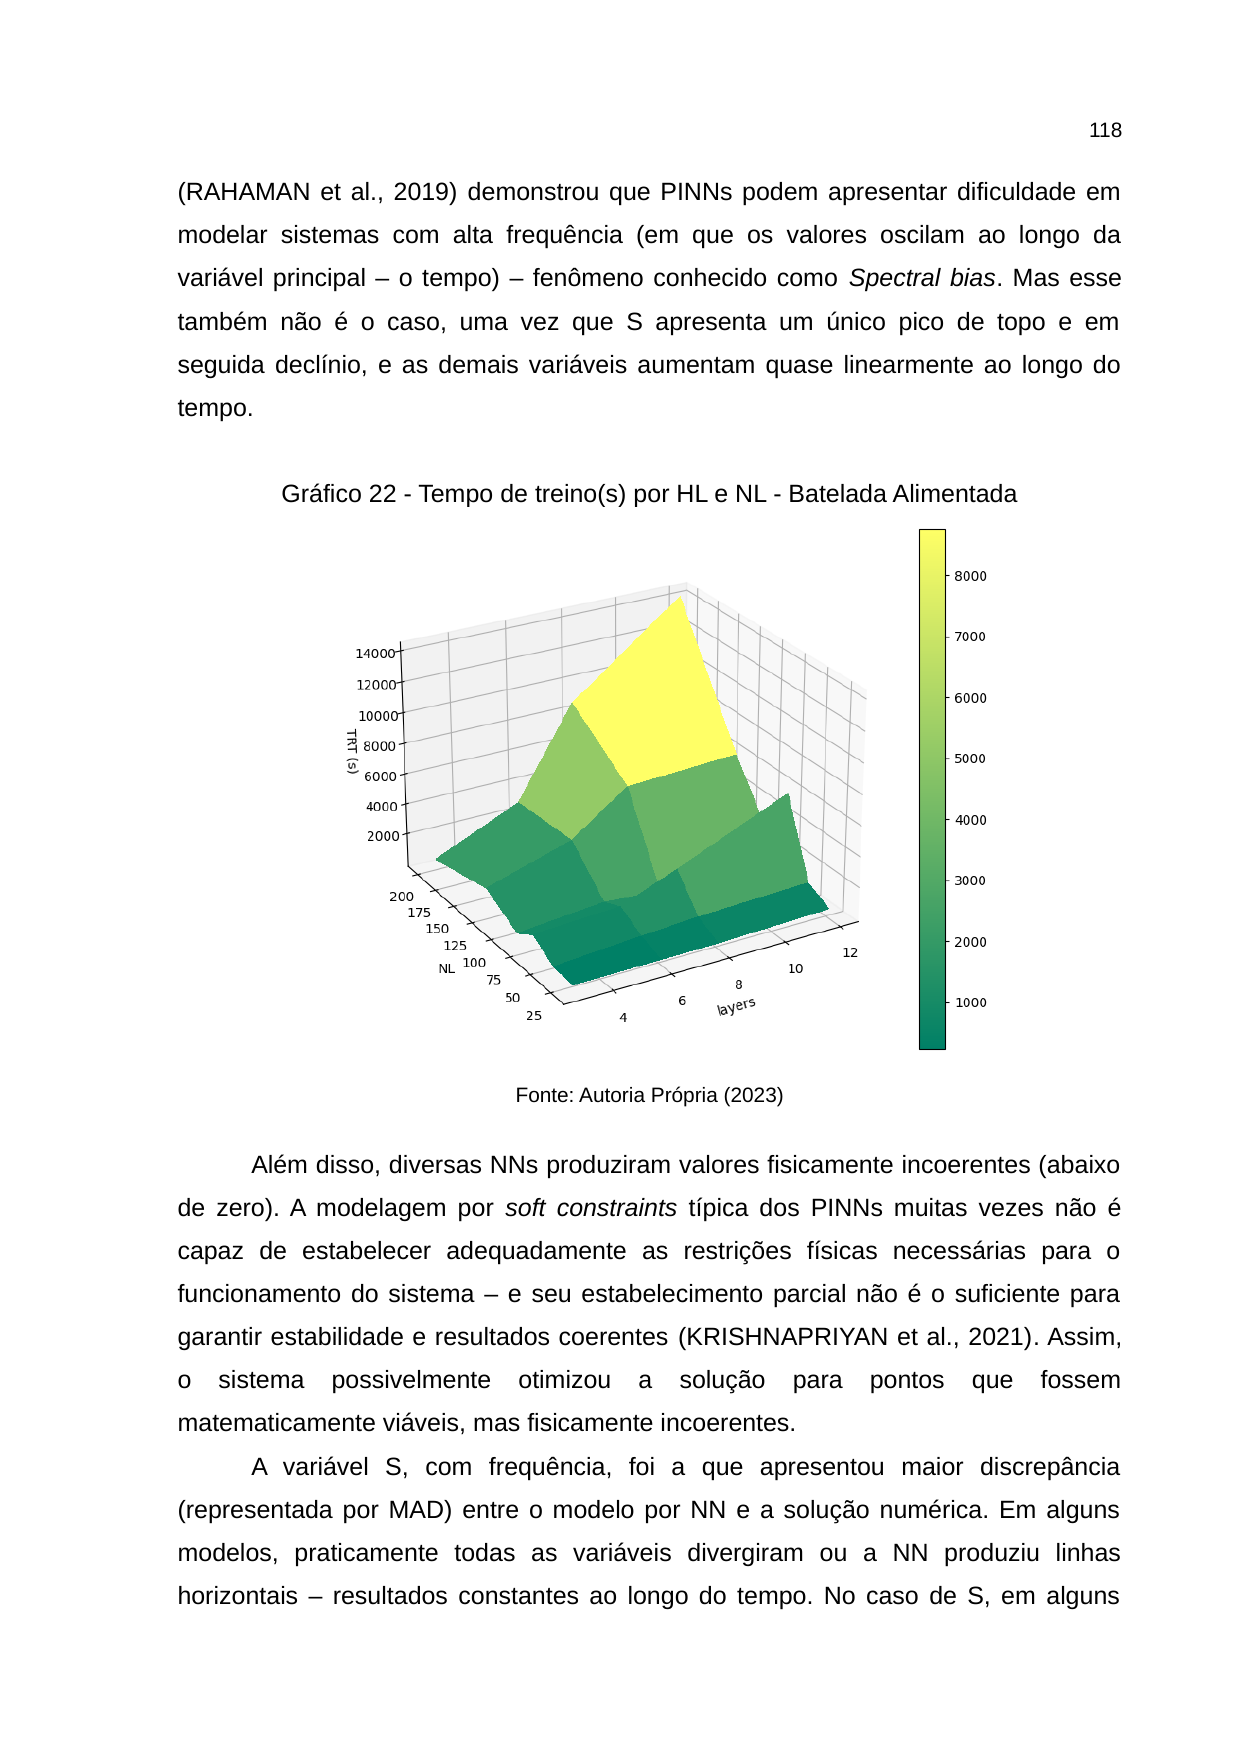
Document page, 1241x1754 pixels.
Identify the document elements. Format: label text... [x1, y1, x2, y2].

picture [177, 507, 1123, 1064]
text Além disso, diversas NNs produziram valores fisicamente incoerentes (abaixo de zero). A modelagem por soft constraints típica dos PINNs muitas vezes não é capaz de estabelecer adequadamente as restrições físicas necessárias para o funcionamento do sistema – e seu estabelecimento parcial não é o suficiente para garantir estabilidade e resultados coerentes (KRISHNAPRIYAN et al., 2021). Assim, o sistema possivelmente otimizou a solução para pontos que fossem matematicamente viáveis, mas fisicamente incoerentes. [177, 1150, 1122, 1437]
text Gráfico 22 - Tempo de treino(s) por HL e NL - Batelada Alimentada [177, 479, 1122, 507]
text A variável S, com frequência, foi a que apresentou maior discrepância (representada por MAD) entre o modelo por NN e a solução numérica. Em alguns modelos, praticamente todas as variáveis divergiram ou a NN produziu linhas horizontais – resultados constantes ao longo do tempo. No caso de S, em alguns [177, 1452, 1122, 1610]
text Fonte: Autoria Própria (2023) [177, 1083, 1122, 1107]
text (RAHAMAN et al., 2019) demonstrou que PINNs podem apresentar dificuldade em modelar sistemas com alta frequência (em que os valores oscilam ao longo da variável principal – o tempo) – fenômeno conhecido como Spectral bias. Mas esse também não é o caso, uma vez que S apresenta um único pico de topo e em seguida declínio, e as demais variáveis aumentam quase linearmente ao longo do tempo. [177, 177, 1122, 421]
